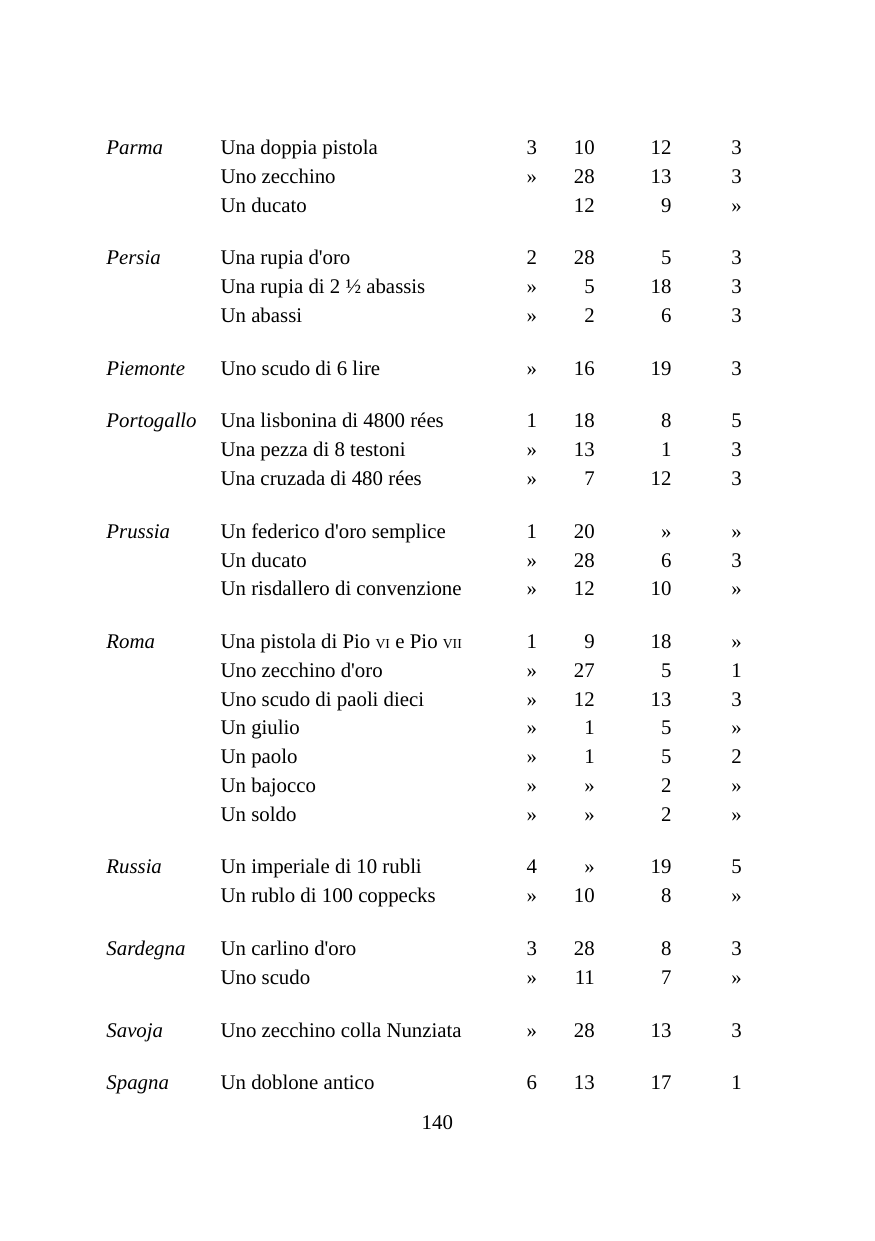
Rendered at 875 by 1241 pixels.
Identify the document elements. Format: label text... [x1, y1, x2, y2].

table_cell » [683, 960, 753, 989]
table_cell Prussia [106, 519, 220, 543]
table_cell 13 [549, 1070, 606, 1094]
table_cell 16 [549, 356, 606, 380]
table_cell 10 [606, 572, 683, 600]
table_cell [106, 960, 220, 989]
table_cell 5 [549, 269, 606, 298]
table_cell Uno scudo di paoli dieci [220, 682, 473, 711]
table_cell [474, 1042, 548, 1070]
table_cell » [474, 682, 548, 711]
table_cell Un soldo [220, 797, 473, 826]
table_cell [606, 217, 683, 245]
table_cell [106, 298, 220, 327]
table_cell 28 [549, 245, 606, 269]
table_cell Un carlino d'oro [220, 936, 473, 960]
table_cell 28 [549, 1018, 606, 1042]
table_cell [474, 490, 548, 519]
table_cell [683, 1042, 753, 1070]
table_cell 12 [549, 682, 606, 711]
table_cell Piemonte [106, 356, 220, 380]
table_cell [683, 490, 753, 519]
table_cell 28 [549, 159, 606, 188]
table_cell 12 [606, 461, 683, 490]
table_cell 3 [683, 433, 753, 461]
table_cell 5 [606, 653, 683, 682]
table_cell Un bajocco [220, 768, 473, 797]
table_cell Una doppia pistola [220, 135, 473, 159]
table_cell 5 [606, 245, 683, 269]
table_cell Un rublo di 100 coppecks [220, 879, 473, 907]
table_cell [474, 217, 548, 245]
table_cell [220, 380, 473, 408]
table_cell 7 [606, 960, 683, 989]
table_cell Una pezza di 8 testoni [220, 433, 473, 461]
table_cell » [683, 188, 753, 217]
table_cell 18 [606, 269, 683, 298]
table_cell Uno zecchino colla Nunziata [220, 1018, 473, 1042]
table_cell 18 [549, 409, 606, 432]
table_cell [683, 907, 753, 936]
table_cell » [474, 797, 548, 826]
table_cell [220, 989, 473, 1017]
table_cell 12 [549, 572, 606, 600]
table_cell Persia [106, 245, 220, 269]
table_cell [220, 490, 473, 519]
table_cell 12 [606, 135, 683, 159]
table_cell » [683, 768, 753, 797]
table_cell [106, 739, 220, 768]
table_cell 6 [606, 543, 683, 572]
table_cell [220, 217, 473, 245]
table_cell 3 [683, 245, 753, 269]
table_cell [106, 711, 220, 739]
table_cell [474, 989, 548, 1017]
table_cell » [683, 879, 753, 907]
table_cell » [474, 960, 548, 989]
table_cell [106, 768, 220, 797]
table_cell [220, 106, 473, 135]
table_cell [106, 572, 220, 600]
table_cell [106, 543, 220, 572]
table_cell 3 [683, 298, 753, 327]
table_cell 3 [683, 461, 753, 490]
table_cell » [474, 269, 548, 298]
table_cell [220, 1042, 473, 1070]
table_cell [220, 907, 473, 936]
table_cell Uno scudo di 6 lire [220, 356, 473, 380]
table_cell 13 [549, 433, 606, 461]
table_cell 10 [549, 879, 606, 907]
table_cell 1 [549, 711, 606, 739]
table_cell [106, 461, 220, 490]
table_cell Uno zecchino [220, 159, 473, 188]
table_cell 3 [683, 356, 753, 380]
table_cell Russia [106, 854, 220, 878]
table_cell 1 [474, 629, 548, 653]
table_cell Una lisbonina di 4800 rées [220, 409, 473, 432]
table_cell Un ducato [220, 188, 473, 217]
table_cell [606, 989, 683, 1017]
table_cell 12 [549, 188, 606, 217]
table_cell [606, 106, 683, 135]
table_cell [683, 826, 753, 854]
table_cell [683, 989, 753, 1017]
table_cell 3 [683, 159, 753, 188]
table_cell » [474, 653, 548, 682]
table_cell [106, 826, 220, 854]
table_cell 17 [606, 1070, 683, 1094]
table_cell [106, 106, 220, 135]
table_cell [549, 600, 606, 629]
table_cell [106, 879, 220, 907]
table_cell 8 [606, 409, 683, 432]
table_cell Un imperiale di 10 rubli [220, 854, 473, 878]
table_cell 3 [683, 543, 753, 572]
table_cell » [474, 433, 548, 461]
table_cell [683, 217, 753, 245]
table_cell 2 [606, 768, 683, 797]
table_cell 3 [683, 269, 753, 298]
table_cell » [683, 572, 753, 600]
table_cell [106, 797, 220, 826]
table_cell [549, 989, 606, 1017]
table_cell Sardegna [106, 936, 220, 960]
table_cell [683, 380, 753, 408]
table_cell [549, 490, 606, 519]
table_cell 13 [606, 159, 683, 188]
table_cell » [549, 797, 606, 826]
table_cell 1 [683, 1070, 753, 1094]
table_cell 5 [606, 739, 683, 768]
table_cell [106, 989, 220, 1017]
table_cell 3 [683, 1018, 753, 1042]
table_cell 11 [549, 960, 606, 989]
table_cell [106, 217, 220, 245]
table_cell [106, 600, 220, 629]
table_cell » [474, 159, 548, 188]
table_cell 5 [683, 409, 753, 432]
table_cell [220, 600, 473, 629]
table_cell 13 [606, 1018, 683, 1042]
table_cell 9 [606, 188, 683, 217]
table_cell 28 [549, 936, 606, 960]
table_cell » [474, 356, 548, 380]
table_cell Un abassi [220, 298, 473, 327]
table_cell » [683, 519, 753, 543]
table_cell [474, 327, 548, 356]
table_cell [549, 826, 606, 854]
table_cell Un ducato [220, 543, 473, 572]
table_cell 1 [549, 739, 606, 768]
table_cell » [474, 879, 548, 907]
table_cell [683, 106, 753, 135]
table_cell Uno scudo [220, 960, 473, 989]
table_cell [474, 188, 548, 217]
table_cell [106, 1042, 220, 1070]
table_cell 1 [474, 409, 548, 432]
table_cell » [474, 1018, 548, 1042]
table_cell 6 [474, 1070, 548, 1094]
table_cell » [474, 543, 548, 572]
table_cell 8 [606, 879, 683, 907]
table_cell [106, 907, 220, 936]
table_cell 6 [606, 298, 683, 327]
table_cell 13 [606, 682, 683, 711]
table_cell [606, 907, 683, 936]
table_cell » [606, 519, 683, 543]
table_cell 7 [549, 461, 606, 490]
table_cell 5 [606, 711, 683, 739]
table_cell [606, 380, 683, 408]
table_cell [549, 907, 606, 936]
table_cell [474, 600, 548, 629]
table_cell [606, 327, 683, 356]
table_cell [606, 490, 683, 519]
table_cell [474, 106, 548, 135]
table_cell Un federico d'oro semplice [220, 519, 473, 543]
table_cell [549, 327, 606, 356]
table_cell Una rupia di 2 ½ abassis [220, 269, 473, 298]
table_cell Parma [106, 135, 220, 159]
table_cell Una cruzada di 480 rées [220, 461, 473, 490]
table_cell [106, 380, 220, 408]
table_cell [549, 217, 606, 245]
table_cell [474, 380, 548, 408]
table_cell » [474, 739, 548, 768]
table_cell [606, 600, 683, 629]
table_cell Un risdallero di convenzione [220, 572, 473, 600]
table_cell [606, 1042, 683, 1070]
table_cell Un doblone antico [220, 1070, 473, 1094]
table_cell [683, 327, 753, 356]
table_cell » [549, 854, 606, 878]
table_cell » [683, 797, 753, 826]
table_cell Un giulio [220, 711, 473, 739]
table_cell Uno zecchino d'oro [220, 653, 473, 682]
table_cell » [474, 461, 548, 490]
table_cell 27 [549, 653, 606, 682]
table_cell [106, 159, 220, 188]
table_cell 10 [549, 135, 606, 159]
table_cell 3 [683, 135, 753, 159]
table_cell [474, 907, 548, 936]
table_cell » [683, 711, 753, 739]
table_cell [220, 327, 473, 356]
table_cell Savoja [106, 1018, 220, 1042]
table_cell 19 [606, 854, 683, 878]
table_cell [106, 269, 220, 298]
table_cell [683, 600, 753, 629]
table_cell [106, 653, 220, 682]
table_cell [106, 433, 220, 461]
table_cell Portogallo [106, 409, 220, 432]
table_cell 2 [606, 797, 683, 826]
table_cell [106, 327, 220, 356]
table_cell 2 [549, 298, 606, 327]
table_cell Roma [106, 629, 220, 653]
table_cell 3 [474, 135, 548, 159]
table_cell » [683, 629, 753, 653]
table_cell » [474, 711, 548, 739]
table_cell 5 [683, 854, 753, 878]
table_cell [606, 826, 683, 854]
table_cell » [474, 572, 548, 600]
table_cell 3 [474, 936, 548, 960]
table_cell [106, 682, 220, 711]
table_cell » [549, 768, 606, 797]
table_cell [220, 826, 473, 854]
table_cell [106, 188, 220, 217]
table_cell [106, 490, 220, 519]
table_cell Una rupia d'oro [220, 245, 473, 269]
table_cell Una pistola di Pio vi e Pio vii [220, 629, 473, 653]
table_cell 18 [606, 629, 683, 653]
table_cell 9 [549, 629, 606, 653]
table_cell 8 [606, 936, 683, 960]
table_cell 20 [549, 519, 606, 543]
table_cell Un paolo [220, 739, 473, 768]
table_cell 3 [683, 936, 753, 960]
table_cell 28 [549, 543, 606, 572]
table_cell » [474, 768, 548, 797]
table_cell Spagna [106, 1070, 220, 1094]
table_cell 3 [683, 682, 753, 711]
table_cell 1 [474, 519, 548, 543]
table_cell 1 [683, 653, 753, 682]
table_cell [474, 826, 548, 854]
table_cell 19 [606, 356, 683, 380]
table_cell 1 [606, 433, 683, 461]
table_cell [549, 380, 606, 408]
table_cell 2 [683, 739, 753, 768]
table_cell 2 [474, 245, 548, 269]
table_cell » [474, 298, 548, 327]
table_cell [549, 1042, 606, 1070]
table_cell 4 [474, 854, 548, 878]
table_cell [549, 106, 606, 135]
